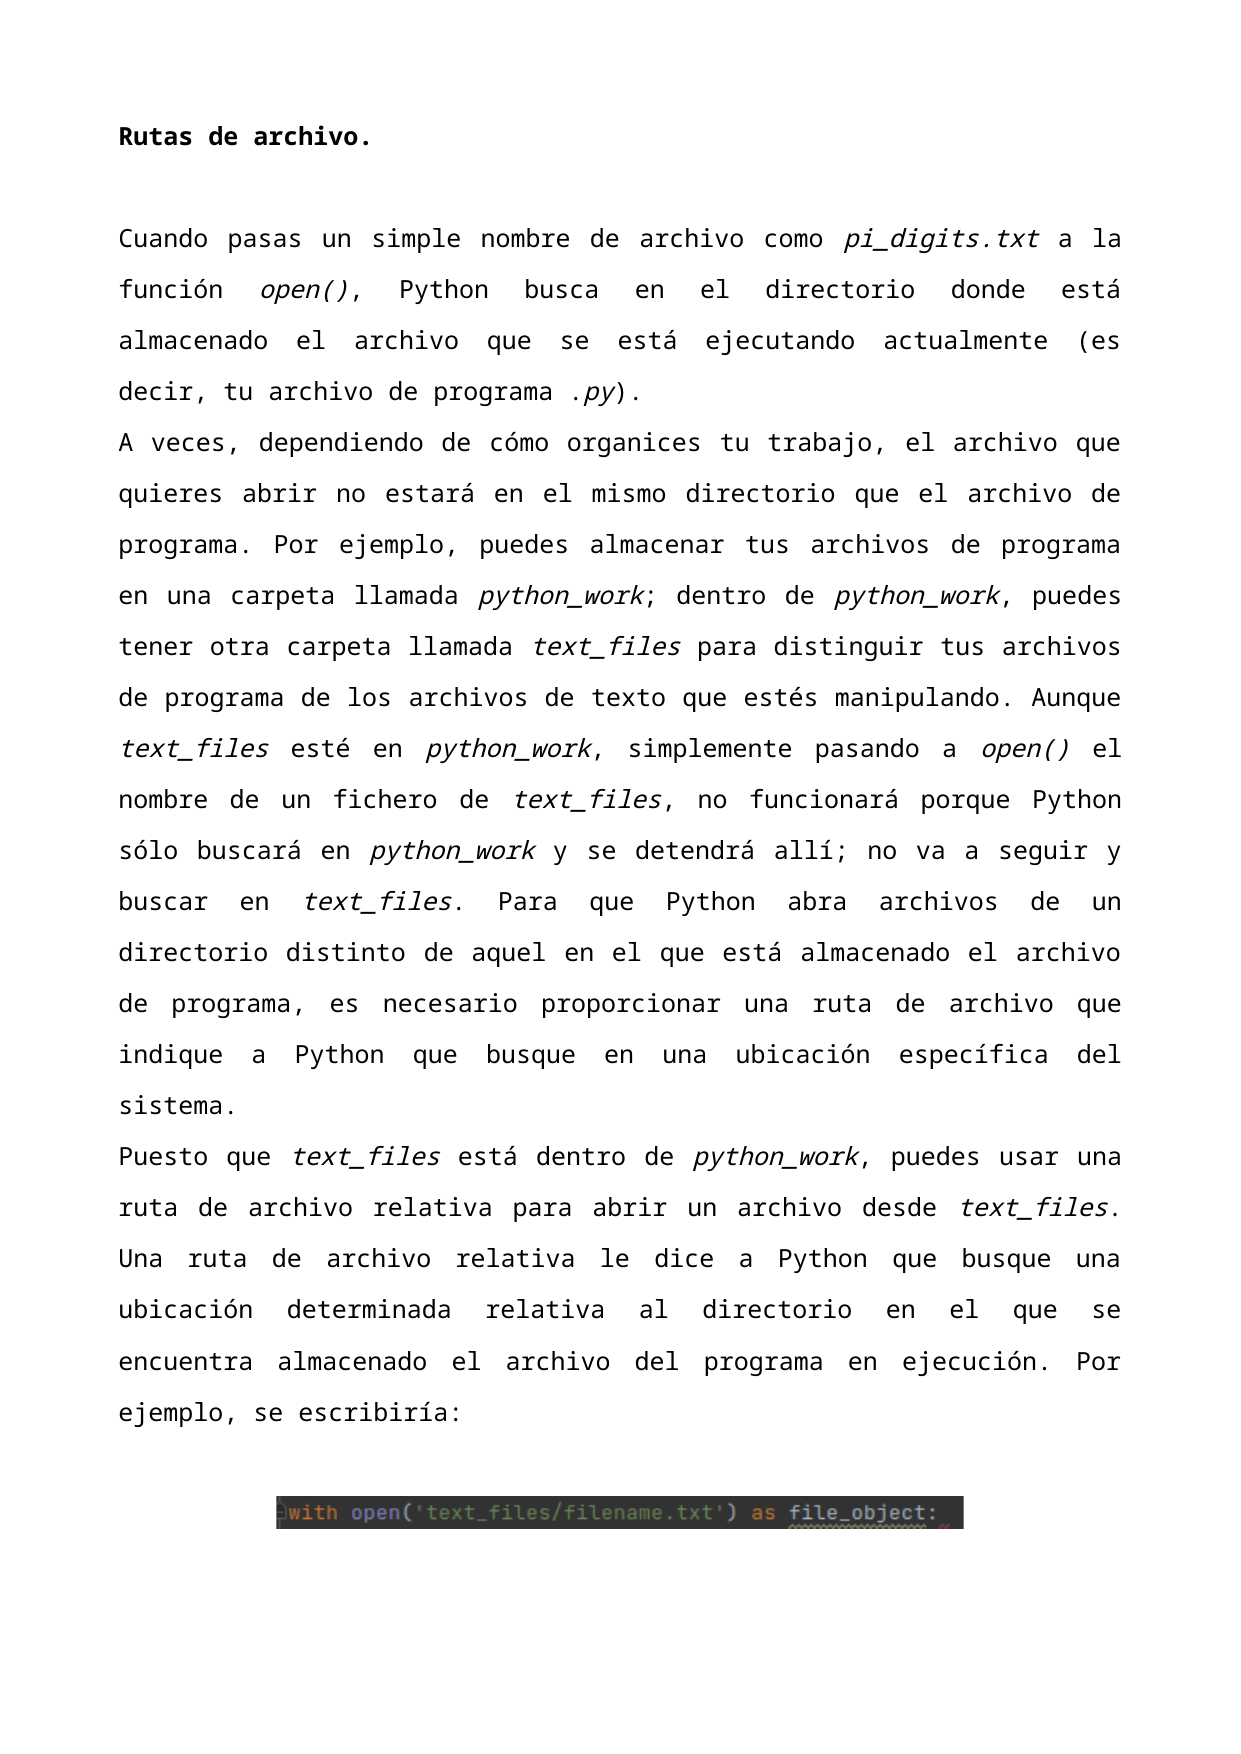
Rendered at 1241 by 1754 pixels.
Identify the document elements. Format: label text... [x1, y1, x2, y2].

picture [276, 1496, 964, 1529]
text A veces, dependiendo de cómo organices tu trabajo, el archivo que quieres abrir no estará en el mismo directorio que el archivo de programa. Por ejemplo, puedes almacenar tus archivos de programa en una carpeta llamada python_work; dentro de python_work, puedes tener otra carpeta llamada text_files para distinguir tus archivos de programa de los archivos de texto que estés manipulando. Aunque text_files esté en python_work, simplemente pasando a open() el nombre de un fichero de text_files, no funcionará porque Python sólo buscará en python_work y se detendrá allí; no va a seguir y buscar en text_files. Para que Python abra archivos de un directorio distinto de aquel en el que está almacenado el archivo de programa, es necesario proporcionar una ruta de archivo que indique a Python que busque en una ubicación específica del sistema. [118, 424, 1122, 1122]
text Puesto que text_files está dentro de python_work, puedes usar una ruta de archivo relativa para abrir un archivo desde text_files. Una ruta de archivo relativa le dice a Python que busque una ubicación determinada relativa al directorio en el que se encuentra almacenado el archivo del programa en ejecución. Por ejemplo, se escribiría: [118, 1139, 1122, 1428]
text Rutas de archivo. [118, 118, 1122, 152]
text Cuando pasas un simple nombre de archivo como pi_digits.txt a la función open(), Python busca en el directorio donde está almacenado el archivo que se está ejecutando actualmente (es decir, tu archivo de programa .py). [118, 220, 1122, 407]
